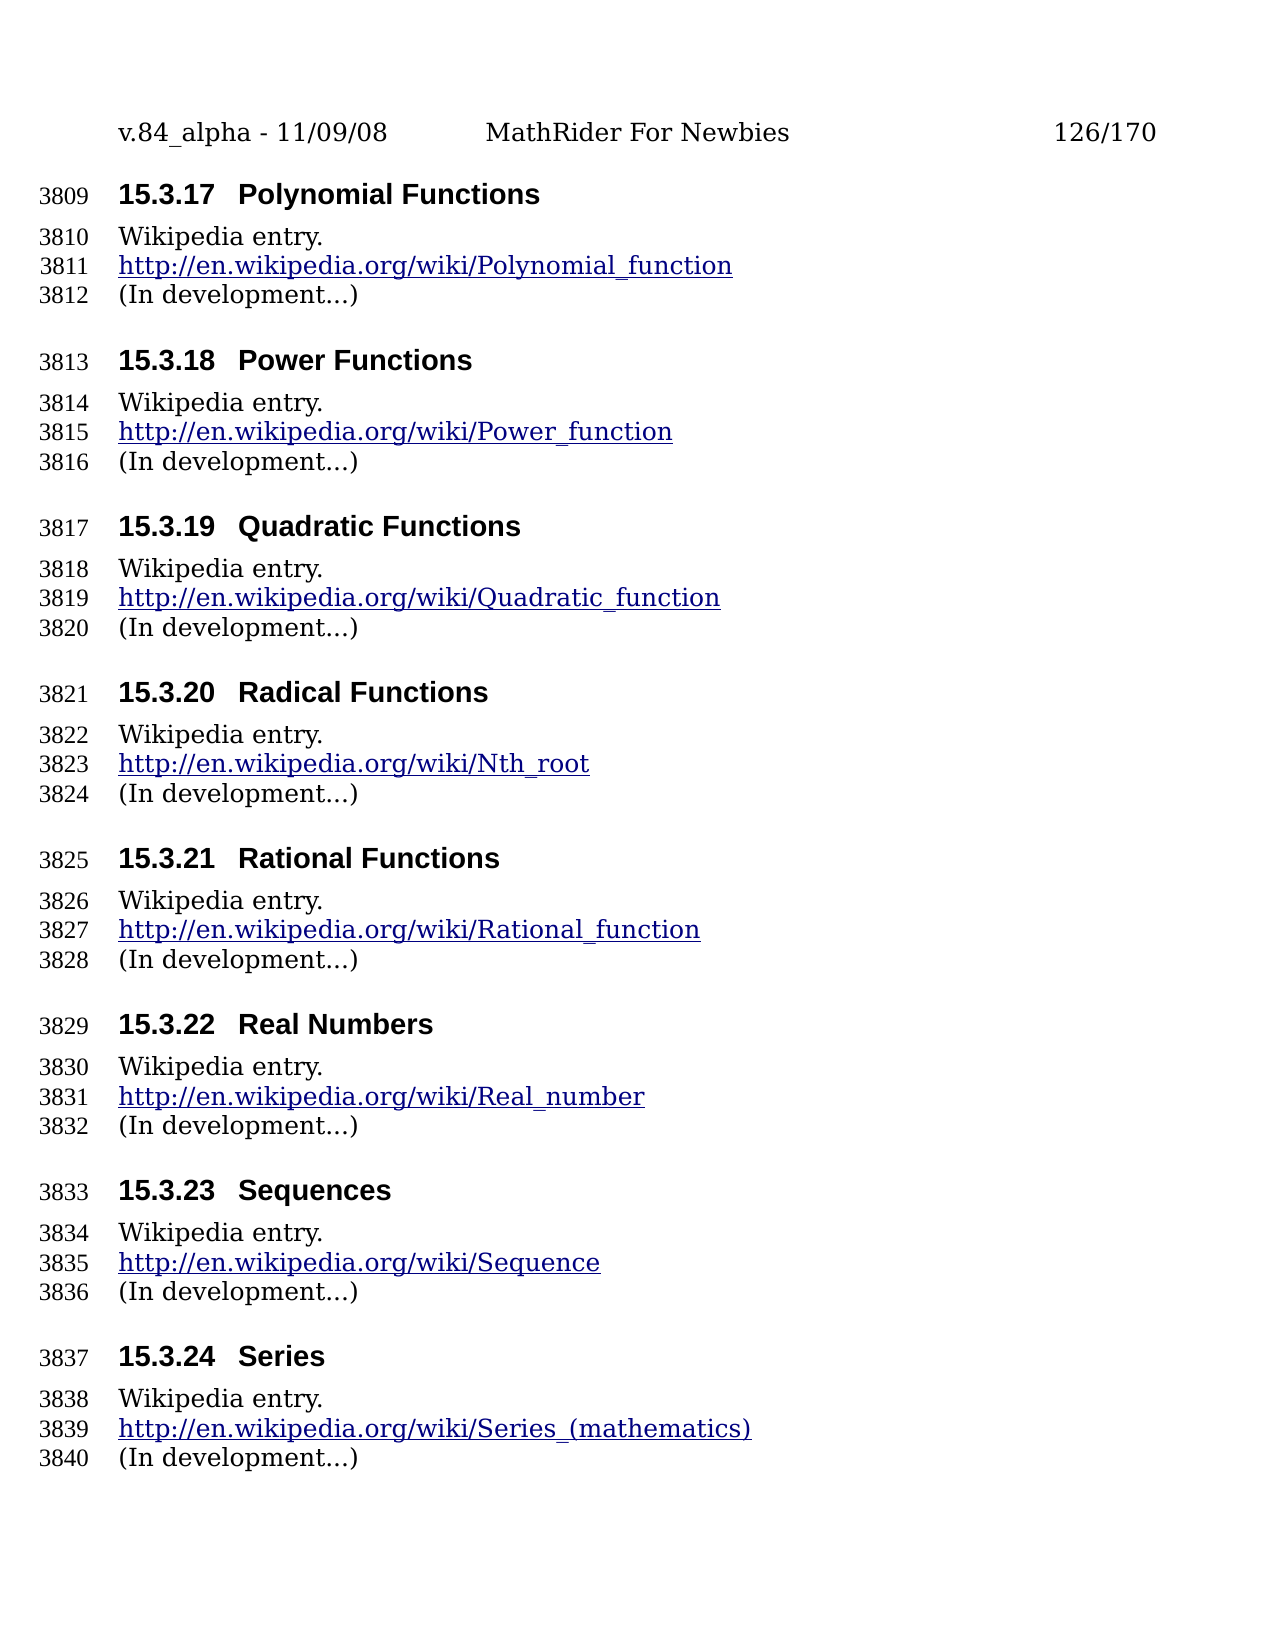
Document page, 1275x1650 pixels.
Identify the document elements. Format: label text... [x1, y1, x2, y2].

subtitle Polynomial Functions [118, 177, 1157, 210]
text Wikipedia entry. [118, 388, 1157, 417]
text http://en.wikipedia.org/wiki/Polynomial_function [118, 251, 1157, 281]
text http://en.wikipedia.org/wiki/Power_function [118, 417, 1157, 447]
text (In development...) [118, 281, 1157, 310]
text (In development...) [118, 1111, 1157, 1140]
text Wikipedia entry. [118, 222, 1157, 251]
text (In development...) [118, 1277, 1157, 1306]
subtitle Series [118, 1339, 1157, 1373]
subtitle Quadratic Functions [118, 509, 1157, 542]
text Wikipedia entry. [118, 720, 1157, 749]
text (In development...) [118, 447, 1157, 476]
subtitle Power Functions [118, 343, 1157, 376]
text http://en.wikipedia.org/wiki/Quadratic_function [118, 583, 1157, 613]
text Wikipedia entry. [118, 554, 1157, 583]
text (In development...) [118, 945, 1157, 974]
text (In development...) [118, 1443, 1157, 1472]
text Wikipedia entry. [118, 1218, 1157, 1248]
text Wikipedia entry. [118, 886, 1157, 916]
text Wikipedia entry. [118, 1384, 1157, 1414]
subtitle Sequences [118, 1173, 1157, 1207]
subtitle Radical Functions [118, 675, 1157, 708]
text http://en.wikipedia.org/wiki/Nth_root [118, 749, 1157, 779]
text Wikipedia entry. [118, 1052, 1157, 1082]
text (In development...) [118, 613, 1157, 642]
text http://en.wikipedia.org/wiki/Series_(mathematics) [118, 1414, 1157, 1443]
subtitle Rational Functions [118, 841, 1157, 874]
text http://en.wikipedia.org/wiki/Rational_function [118, 916, 1157, 945]
text (In development...) [118, 779, 1157, 808]
text http://en.wikipedia.org/wiki/Sequence [118, 1248, 1157, 1277]
subtitle Real Numbers [118, 1007, 1157, 1041]
text http://en.wikipedia.org/wiki/Real_number [118, 1082, 1157, 1111]
